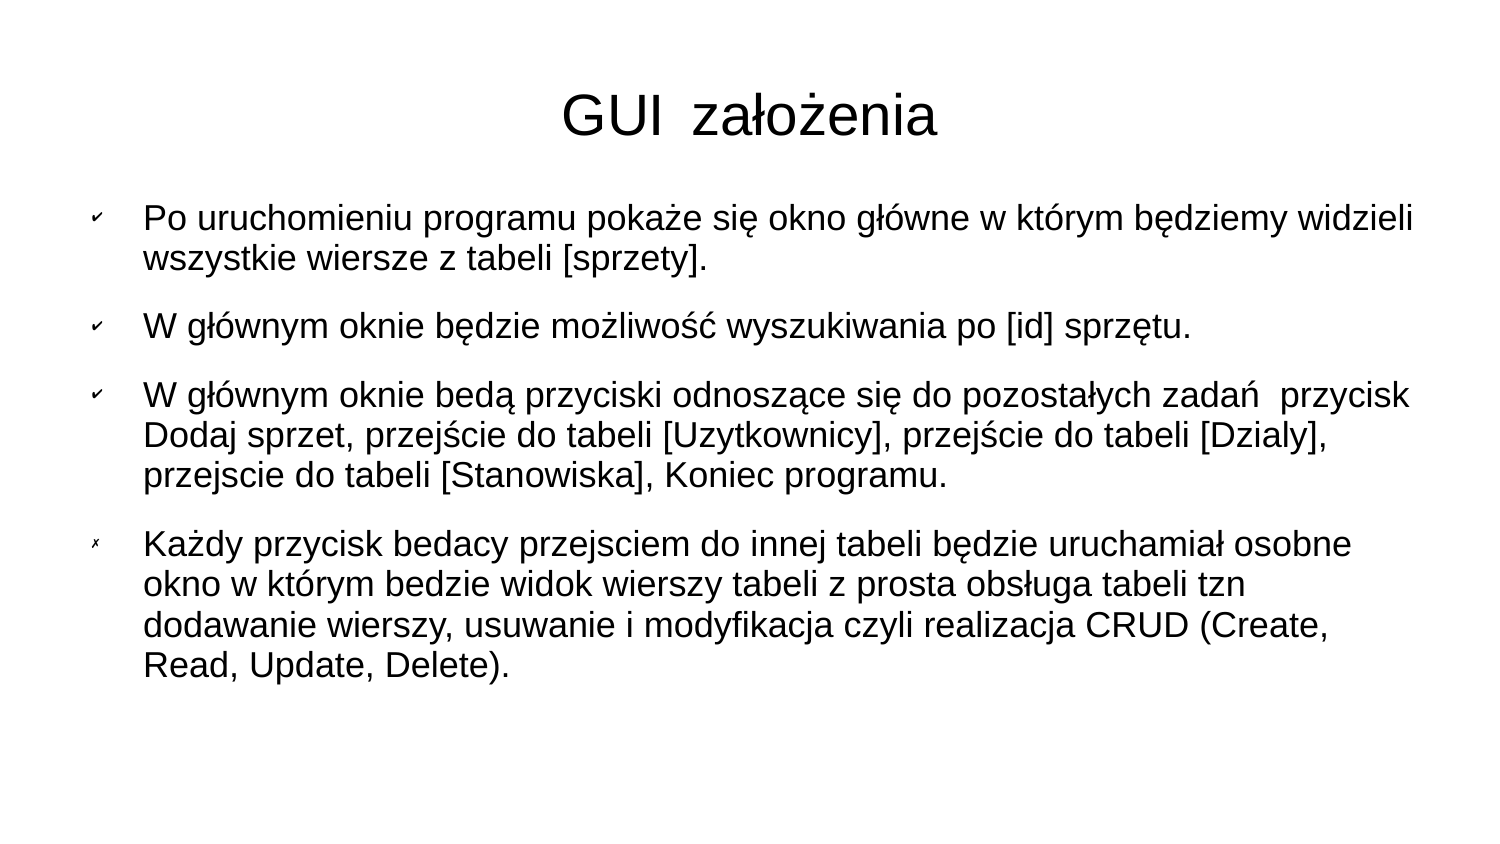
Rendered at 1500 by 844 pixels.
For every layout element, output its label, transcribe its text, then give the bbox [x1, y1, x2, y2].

title GUI założenia [75, 33, 1425, 175]
list Po uruchomieniu programu pokaże się okno główne w którym będziemy widzieli wszystkie wiersze z tabeli [sprzety]. W głównym oknie będzie możliwość wyszukiwania po [id] sprzętu. W głównym oknie bedą przyciski odnoszące się do pozostałych zadań przycisk Dodaj sprzet, przejście do tabeli [Uzytkownicy], przejście do tabeli [Dzialy], przejscie do tabeli [Stanowiska], Koniec programu. Każdy przycisk bedacy przejsciem do innej tabeli będzie uruchamiał osobne okno w którym bedzie widok wierszy tabeli z prosta obsługa tabeli tzn dodawanie wierszy, usuwanie i modyfikacja czyli realizacja CRUD (Create, Read, Update, Delete). [75, 197, 1425, 687]
